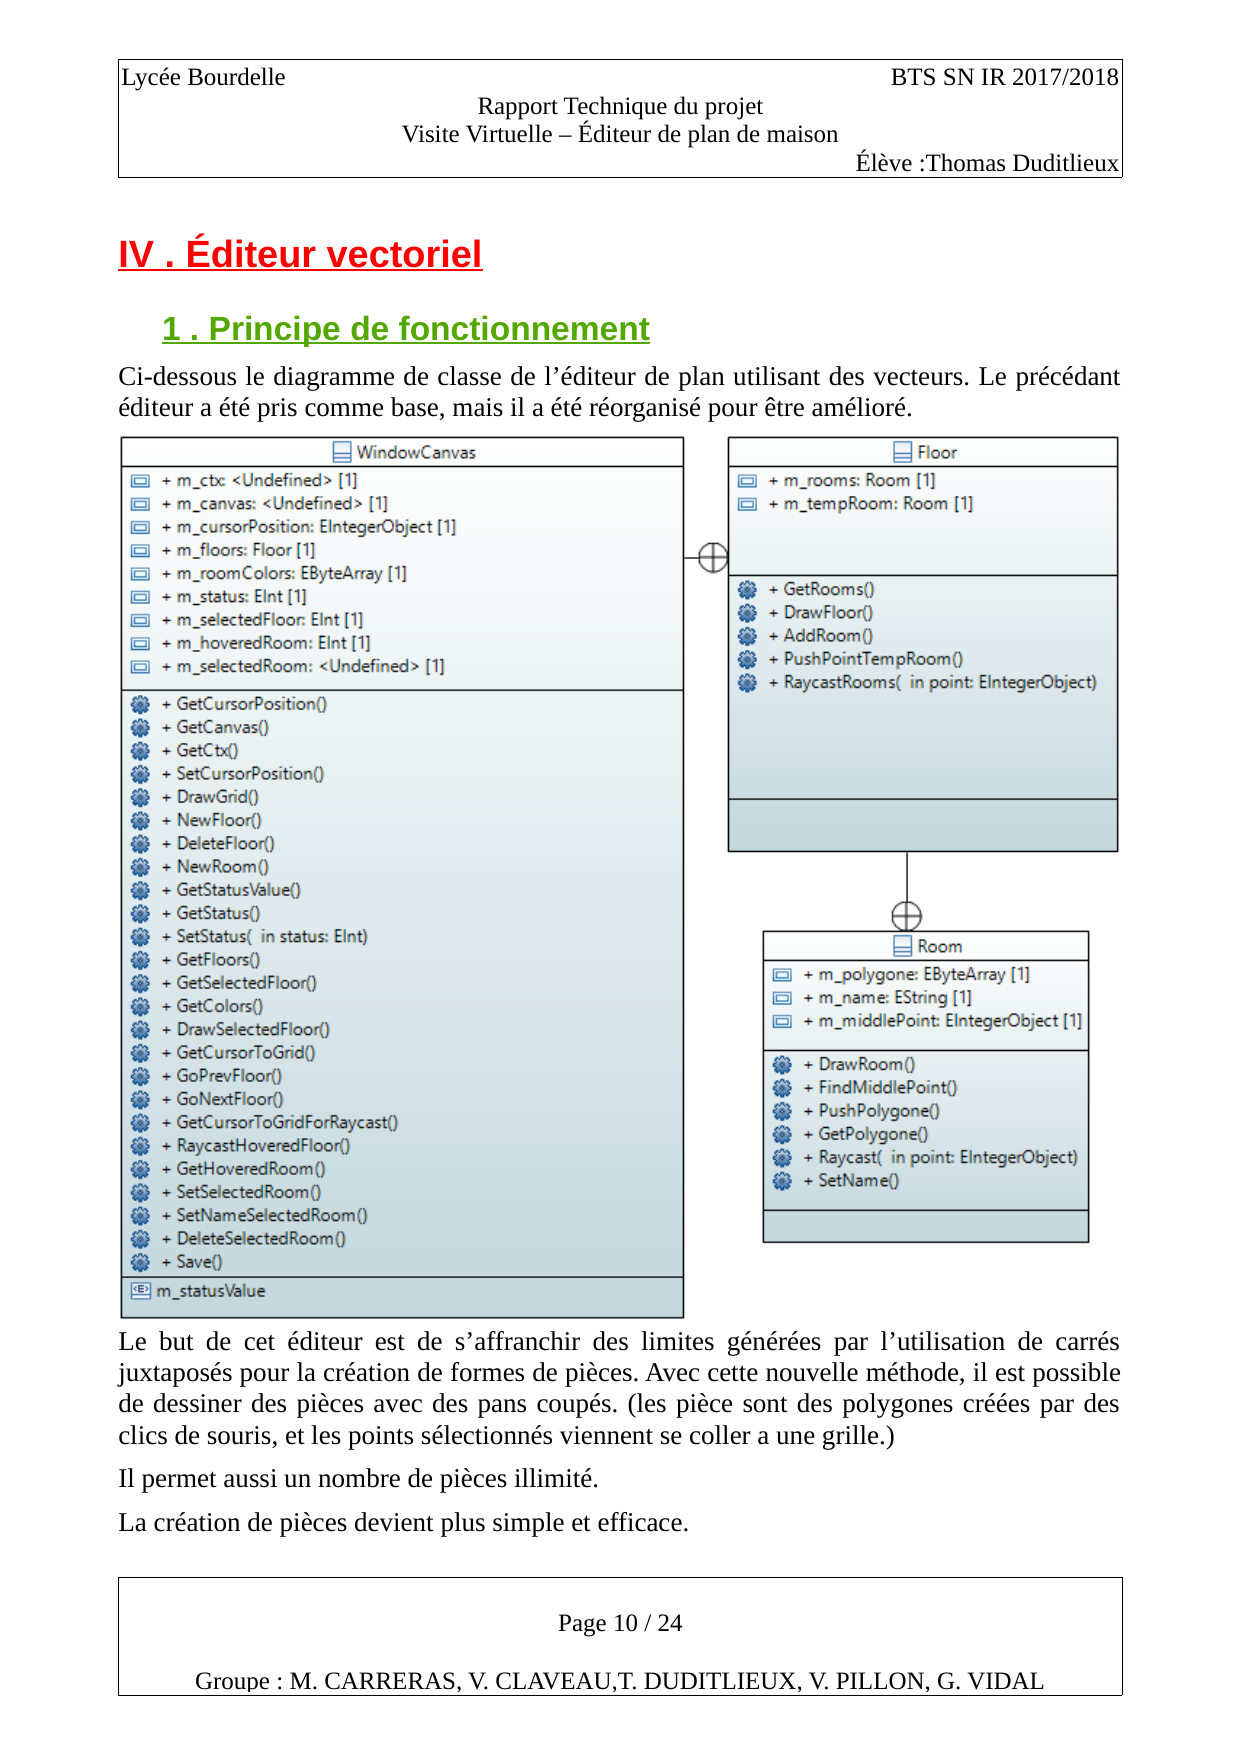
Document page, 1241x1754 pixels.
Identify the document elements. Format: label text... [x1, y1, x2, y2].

text La création de pièces devient plus simple et efficace. [118, 1506, 1122, 1537]
text Ci-dessous le diagramme de classe de l’éditeur de plan utilisant des vecteurs. Le précédant éditeur a été pris comme base, mais il a été réorganisé pour être amélioré. [118, 360, 1122, 422]
picture [118, 434, 1123, 1326]
text Il permet aussi un nombre de pièces illimité. [118, 1462, 1122, 1493]
text Le but de cet éditeur est de s’affranchir des limites générées par l’utilisation de carrés juxtaposés pour la création de formes de pièces. Avec cette nouvelle méthode, il est possible de dessiner des pièces avec des pans coupés. (les pièce sont des polygones créées par des clics de souris, et les points sélectionnés viennent se coller a une grille.) [118, 1326, 1122, 1450]
subtitle IV . Éditeur vectoriel [118, 232, 1122, 275]
subtitle 1 . Principe de fonctionnement [162, 309, 1122, 347]
